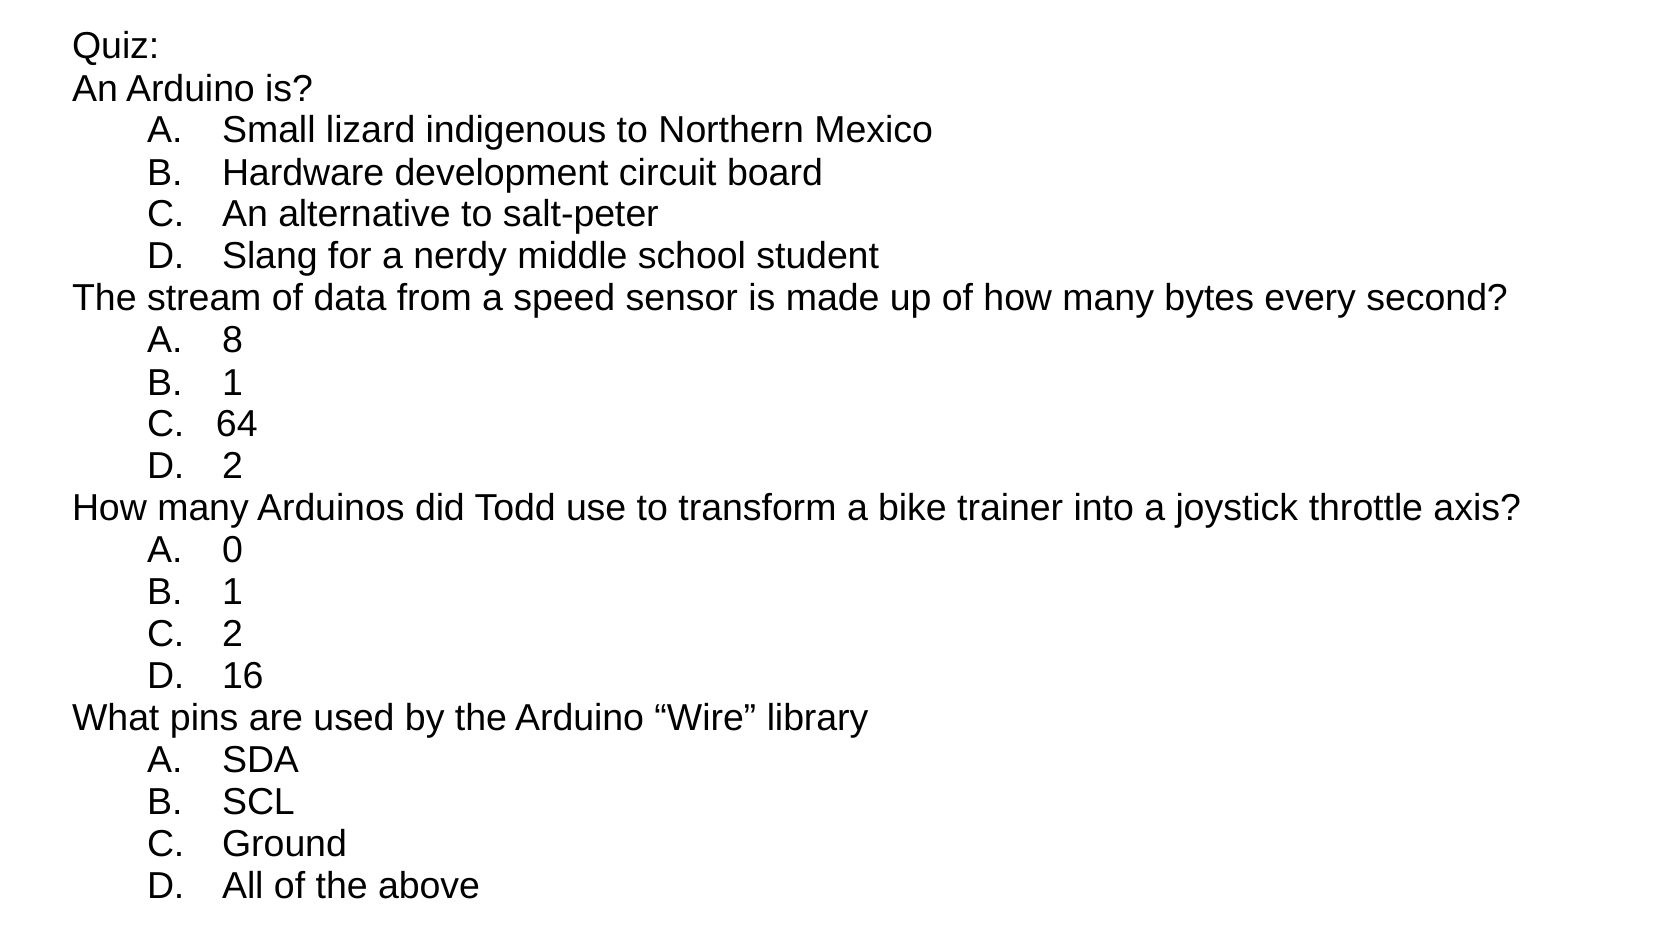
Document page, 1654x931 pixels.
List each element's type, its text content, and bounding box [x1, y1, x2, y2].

text_box Quiz: An Arduino is? A. Small lizard indigenous to Northern Mexico B. Hardware development circuit board C. An alternative to salt-peter D. Slang for a nerdy middle school student The stream of data from a speed sensor is made up of how many bytes every second? A. 8 B. 1 C. 64 D. 2 How many Arduinos did Todd use to transform a bike trainer into a joystick throttle axis? A. 0 B. 1 C. 2 D. 16 What pins are used by the Arduino “Wire” library A. SDA B. SCL C. Ground D. All of the above [57, 17, 1633, 931]
